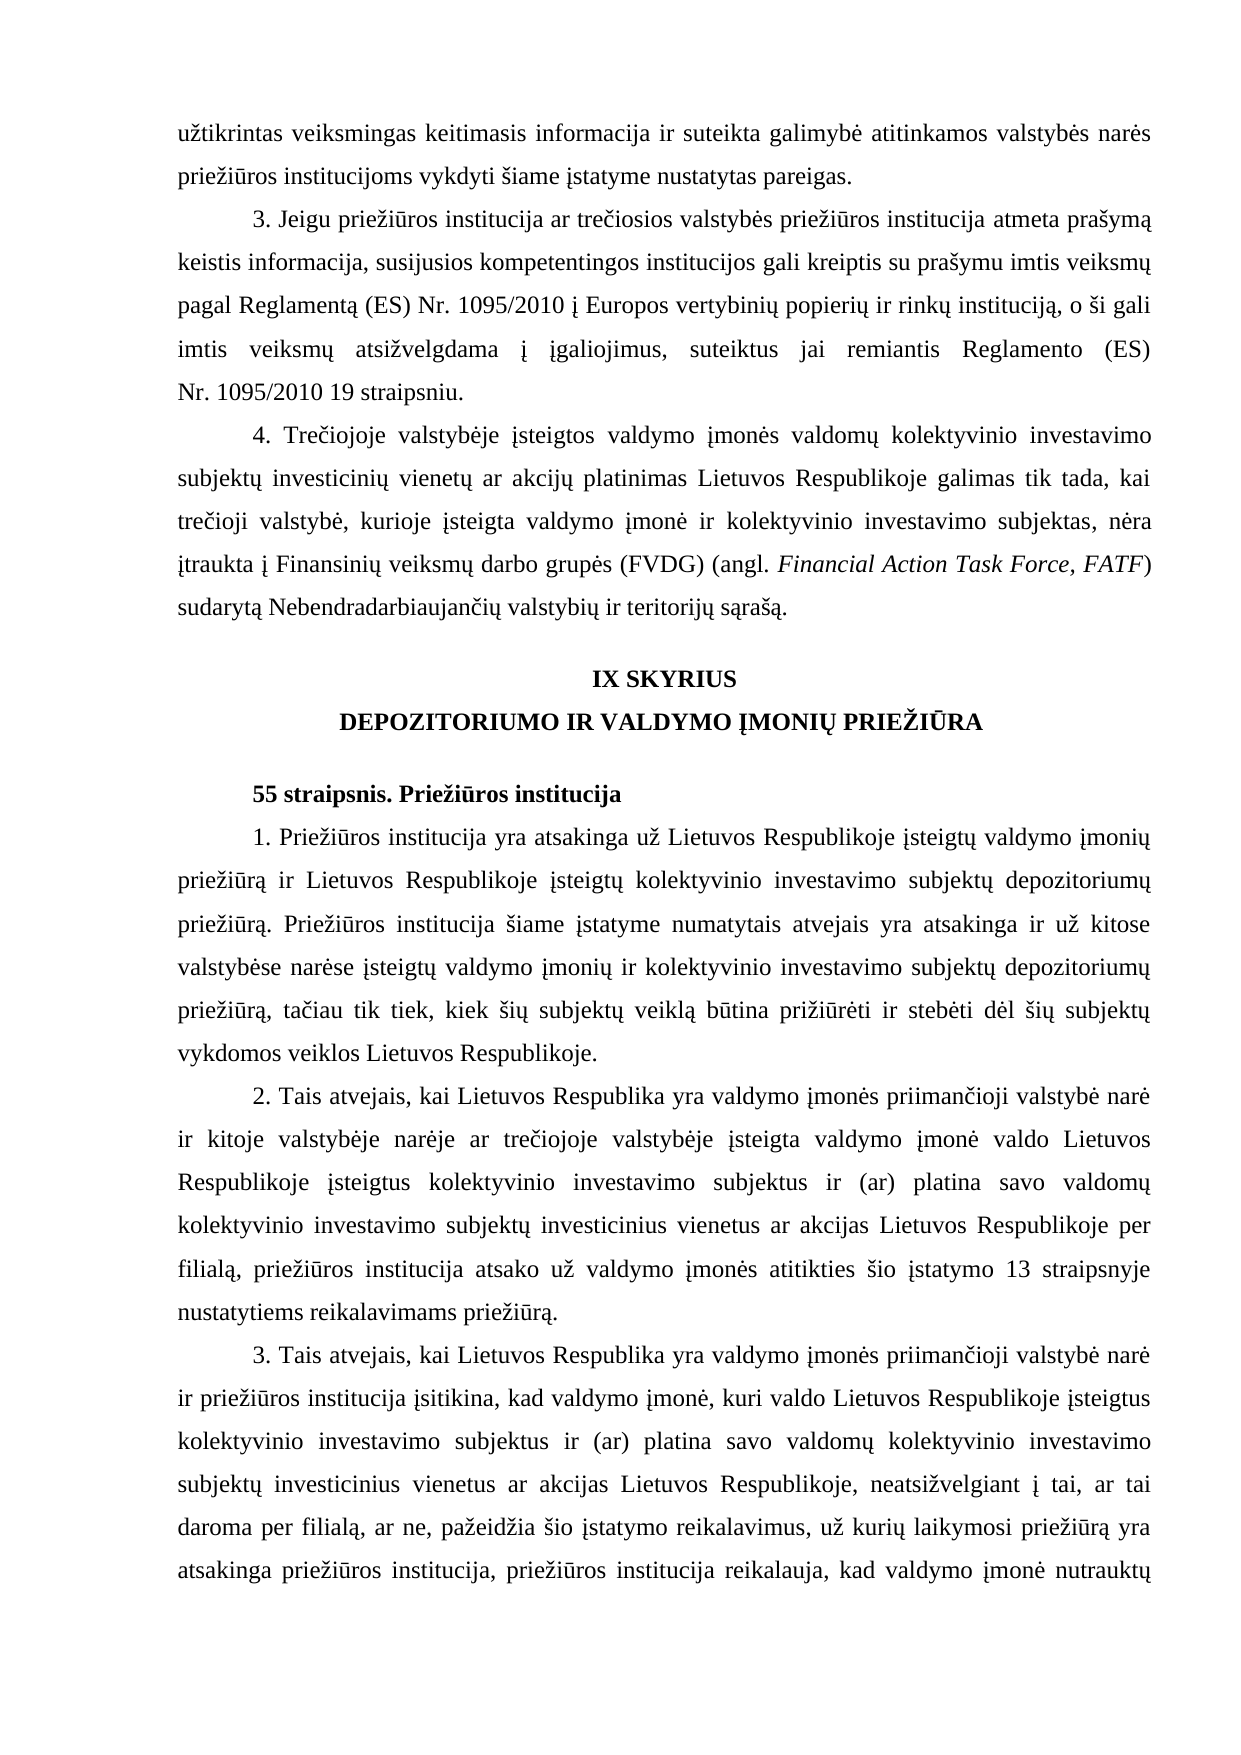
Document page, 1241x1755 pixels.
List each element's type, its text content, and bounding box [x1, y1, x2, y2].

text IX SKYRIUS [177, 664, 1152, 693]
text užtikrintas veiksmingas keitimasis informacija ir suteikta galimybė atitinkamos valstybės narės priežiūros institucijoms vykdyti šiame įstatyme nustatytas pareigas. [177, 118, 1152, 190]
text DEPOZITORIUMO IR VALDYMO ĮMONIŲ PRIEŽIŪRA [177, 707, 1152, 736]
text 1. Priežiūros institucija yra atsakinga už Lietuvos Respublikoje įsteigtų valdymo įmonių priežiūrą ir Lietuvos Respublikoje įsteigtų kolektyvinio investavimo subjektų depozitoriumų priežiūrą. Priežiūros institucija šiame įstatyme numatytais atvejais yra atsakinga ir už kitose valstybėse narėse įsteigtų valdymo įmonių ir kolektyvinio investavimo subjektų depozitoriumų priežiūrą, tačiau tik tiek, kiek šių subjektų veiklą būtina prižiūrėti ir stebėti dėl šių subjektų vykdomos veiklos Lietuvos Respublikoje. [177, 822, 1152, 1067]
text 4. Trečiojoje valstybėje įsteigtos valdymo įmonės valdomų kolektyvinio investavimo subjektų investicinių vienetų ar akcijų platinimas Lietuvos Respublikoje galimas tik tada, kai trečioji valstybė, kurioje įsteigta valdymo įmonė ir kolektyvinio investavimo subjektas, nėra įtraukta į Finansinių veiksmų darbo grupės (FVDG) (angl. Financial Action Task Force, FATF) sudarytą Nebendradarbiaujančių valstybių ir teritorijų sąrašą. [177, 420, 1152, 621]
text 3. Tais atvejais, kai Lietuvos Respublika yra valdymo įmonės priimančioji valstybė narė ir priežiūros institucija įsitikina, kad valdymo įmonė, kuri valdo Lietuvos Respublikoje įsteigtus kolektyvinio investavimo subjektus ir (ar) platina savo valdomų kolektyvinio investavimo subjektų investicinius vienetus ar akcijas Lietuvos Respublikoje, neatsižvelgiant į tai, ar tai daroma per filialą, ar ne, pažeidžia šio įstatymo reikalavimus, už kurių laikymosi priežiūrą yra atsakinga priežiūros institucija, priežiūros institucija reikalauja, kad valdymo įmonė nutrauktų [177, 1340, 1152, 1584]
text 2. Tais atvejais, kai Lietuvos Respublika yra valdymo įmonės priimančioji valstybė narė ir kitoje valstybėje narėje ar trečiojoje valstybėje įsteigta valdymo įmonė valdo Lietuvos Respublikoje įsteigtus kolektyvinio investavimo subjektus ir (ar) platina savo valdomų kolektyvinio investavimo subjektų investicinius vienetus ar akcijas Lietuvos Respublikoje per filialą, priežiūros institucija atsako už valdymo įmonės atitikties šio įstatymo 13 straipsnyje nustatytiems reikalavimams priežiūrą. [177, 1081, 1152, 1326]
text 55 straipsnis. Priežiūros institucija [177, 779, 1152, 808]
text 3. Jeigu priežiūros institucija ar trečiosios valstybės priežiūros institucija atmeta prašymą keistis informacija, susijusios kompetentingos institucijos gali kreiptis su prašymu imtis veiksmų pagal Reglamentą (ES) Nr. 1095/2010 į Europos vertybinių popierių ir rinkų instituciją, o ši gali imtis veiksmų atsižvelgdama į įgaliojimus, suteiktus jai remiantis Reglamento (ES) Nr. 1095/2010 19 straipsniu. [177, 204, 1152, 406]
